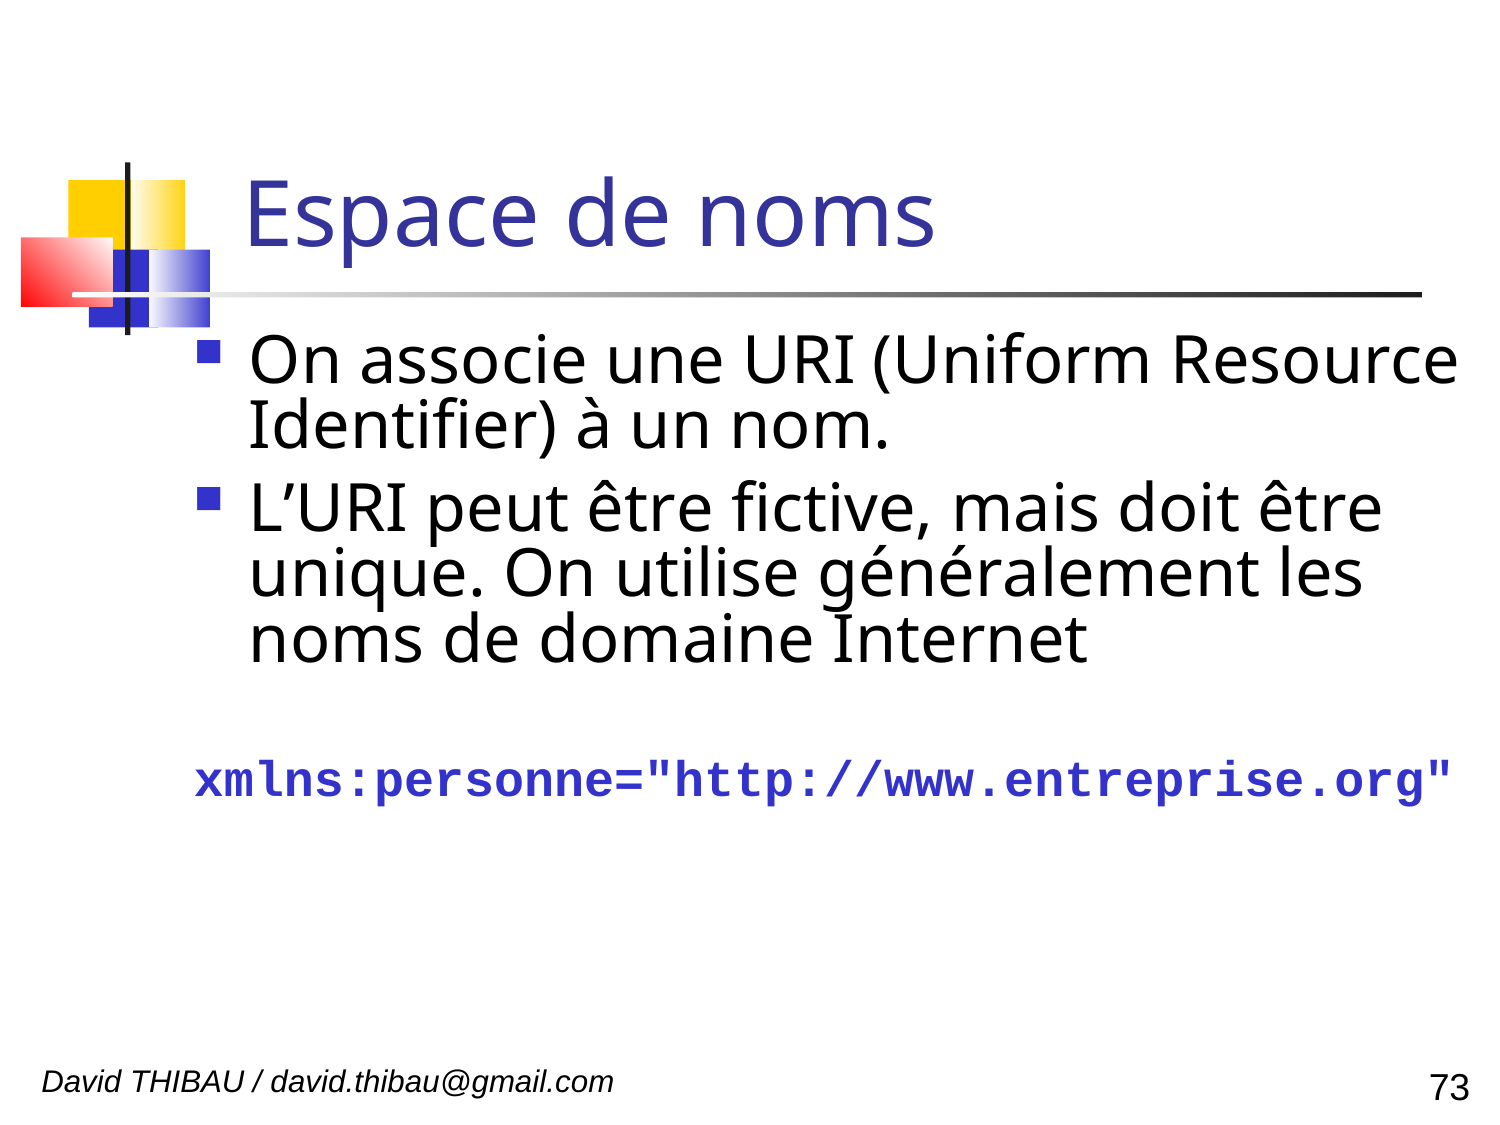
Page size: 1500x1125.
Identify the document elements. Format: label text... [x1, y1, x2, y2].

title Espace de noms [242, 148, 1467, 291]
list On associe une URI (Uniform Resource Identifier) à un nom. L’URI peut être fictive, mais doit être unique. On utilise généralement les noms de domaine Internet xmlns:personne="http://www.entreprise.org" [193, 330, 1469, 1047]
